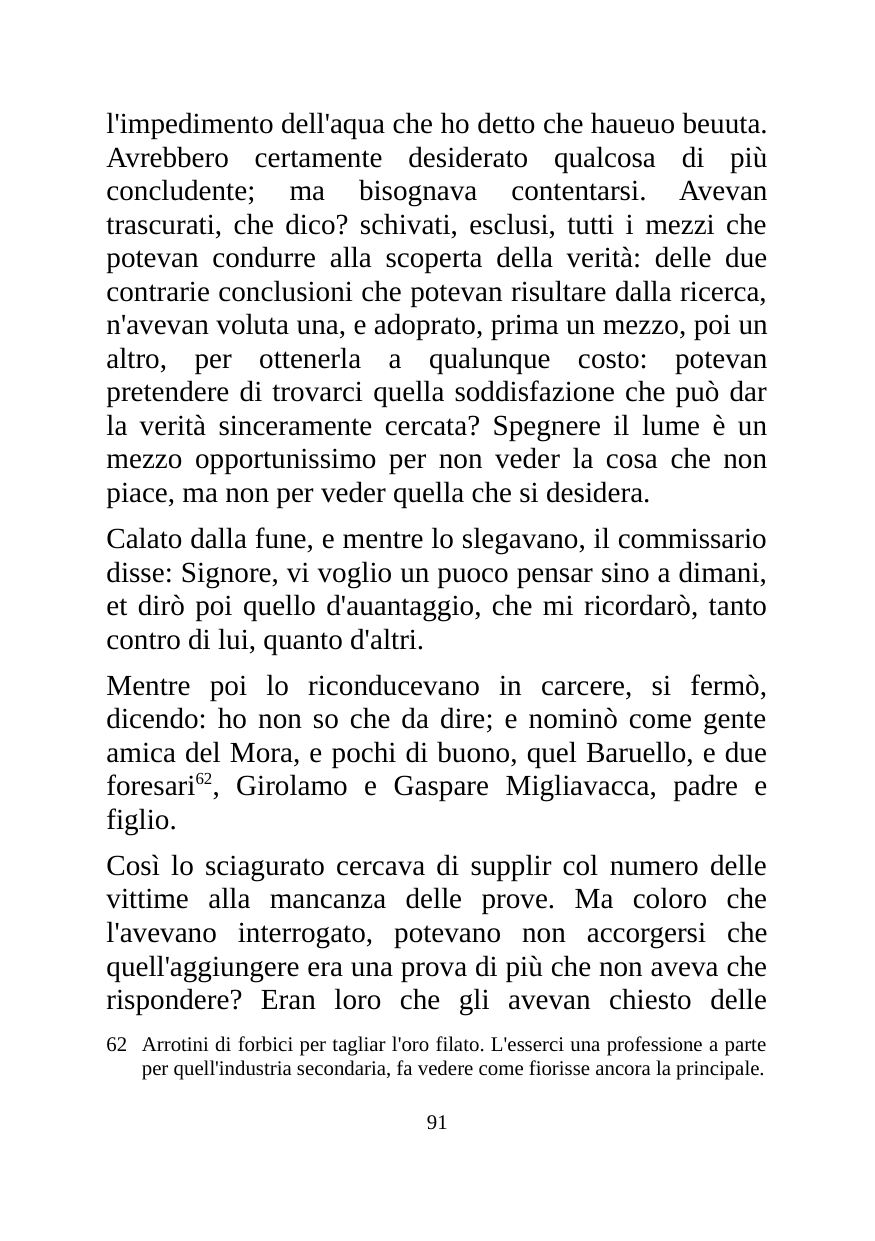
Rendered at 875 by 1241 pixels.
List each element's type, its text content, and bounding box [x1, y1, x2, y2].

text Così lo sciagurato cercava di supplir col numero delle vittime alla mancanza delle prove. Ma coloro che l'avevano interrogato, potevano non accorgersi che quell'aggiungere era una prova di più che non aveva che rispondere? Eran loro che gli avevan chiesto delle [106, 848, 768, 1016]
text l'impedimento dell'aqua che ho detto che haueuo beuuta. Avrebbero certamente desiderato qualcosa di più concludente; ma bisognava contentarsi. Avevan trascurati, che dico? schivati, esclusi, tutti i mezzi che potevan condurre alla scoperta della verità: delle due contrarie conclusioni che potevan risultare dalla ricerca, n'avevan voluta una, e adoprato, prima un mezzo, poi un altro, per ottenerla a qualunque costo: potevan pretendere di trovarci quella soddisfazione che può dar la verità sinceramente cercata? Spegnere il lume è un mezzo opportunissimo per non veder la cosa che non piace, ma non per veder quella che si desidera. [106, 106, 768, 509]
text Mentre poi lo riconducevano in carcere, si fermò, dicendo: ho non so che da dire; e nominò come gente amica del Mora, e pochi di buono, quel Baruello, e due foresari, Girolamo e Gaspare Migliavacca, padre e figlio. [106, 668, 768, 836]
text Arrotini di forbici per tagliar l'oro filato. L'esserci una professione a parte per quell'industria secondaria, fa vedere come fiorisse ancora la principale. [106, 1032, 768, 1080]
text Calato dalla fune, e mentre lo slegavano, il commissario disse: Signore, vi voglio un puoco pensar sino a dimani, et dirò poi quello d'auantaggio, che mi ricordarò, tanto contro di lui, quanto d'altri. [106, 521, 768, 655]
